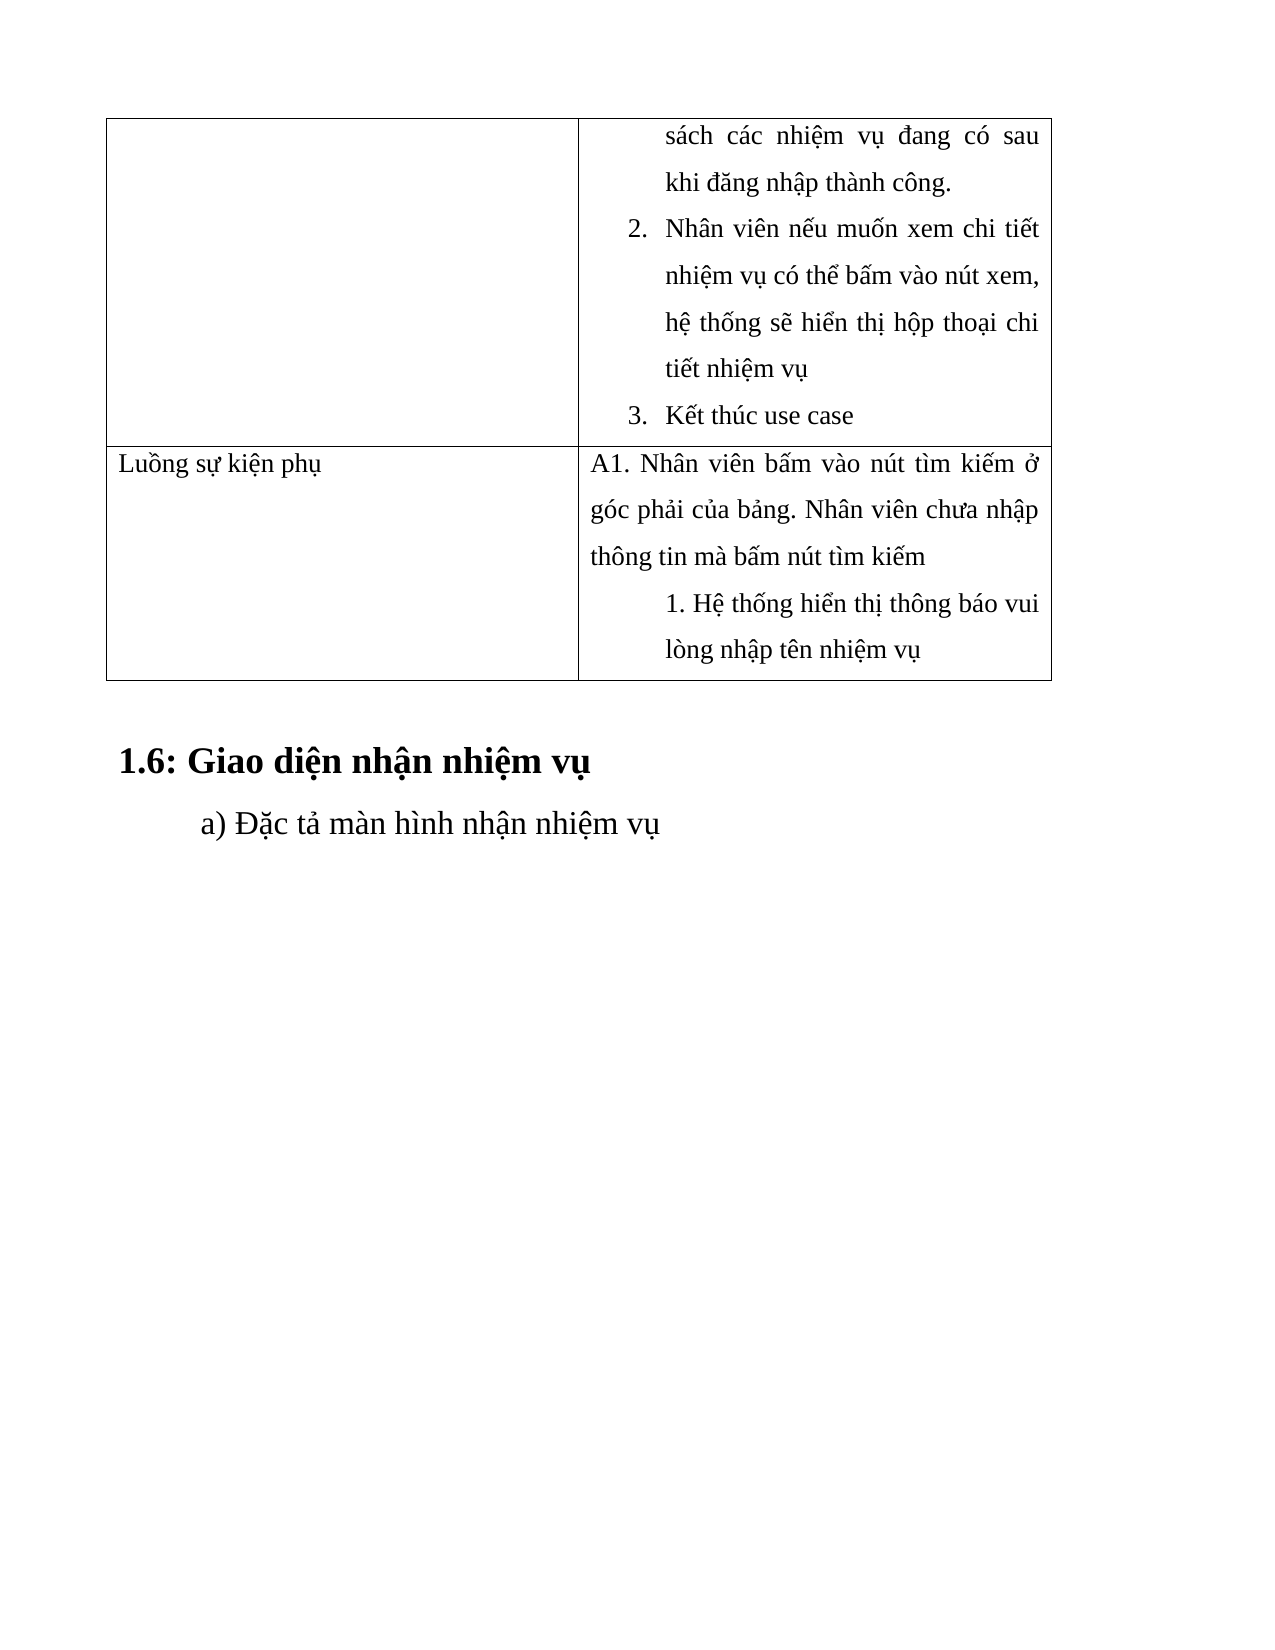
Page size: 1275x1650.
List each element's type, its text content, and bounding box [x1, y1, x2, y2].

table_cell Luồng sự kiện phụ [107, 447, 578, 680]
table_cell A1. Nhân viên bấm vào nút tìm kiếm ở góc phải của bảng. Nhân viên chưa nhập thông tin mà bấm nút tìm kiếm 1. Hệ thống hiển thị thông báo vui lòng nhập tên nhiệm vụ [579, 447, 1051, 680]
table_cell sách các nhiệm vụ đang có sau khi đăng nhập thành công. Nhân viên nếu muốn xem chi tiết nhiệm vụ có thể bấm vào nút xem, hệ thống sẽ hiển thị hộp thoại chi tiết nhiệm vụ Kết thúc use case [579, 119, 1051, 446]
text 1.6: Giao diện nhận nhiệm vụ [118, 739, 1157, 782]
table_cell [107, 119, 578, 446]
text a) Đặc tả màn hình nhận nhiệm vụ [118, 803, 1157, 842]
